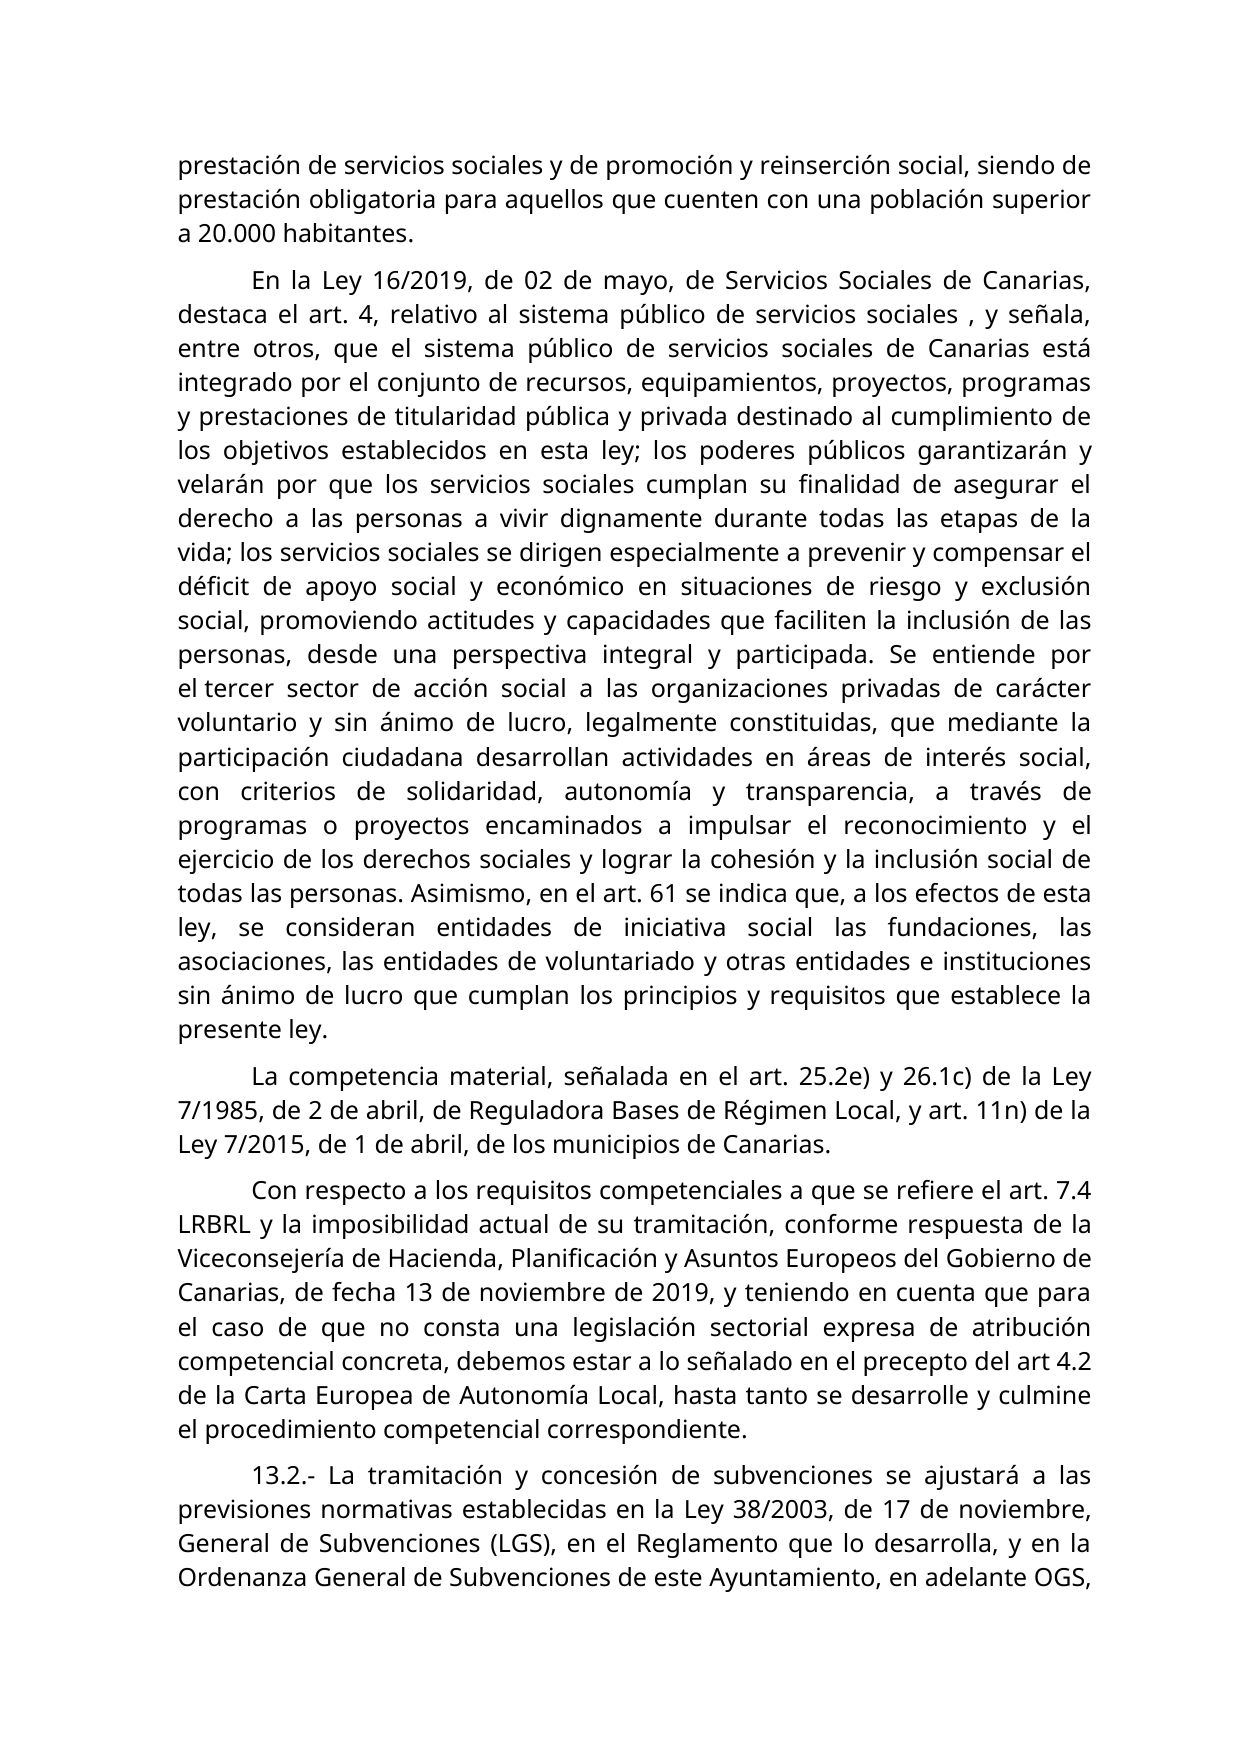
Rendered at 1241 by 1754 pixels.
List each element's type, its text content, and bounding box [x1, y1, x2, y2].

text En la Ley 16/2019, de 02 de mayo, de Servicios Sociales de Canarias, destaca el art. 4, relativo al sistema público de servicios sociales , y señala, entre otros, que el sistema público de servicios sociales de Canarias está integrado por el conjunto de recursos, equipamientos, proyectos, programas y prestaciones de titularidad pública y privada destinado al cumplimiento de los objetivos establecidos en esta ley; los poderes públicos garantizarán y velarán por que los servicios sociales cumplan su finalidad de asegurar el derecho a las personas a vivir dignamente durante todas las etapas de la vida; los servicios sociales se dirigen especialmente a prevenir y compensar el déficit de apoyo social y económico en situaciones de riesgo y exclusión social, promoviendo actitudes y capacidades que faciliten la inclusión de las personas, desde una perspectiva integral y participada. Se entiende por el tercer sector de acción social a las organizaciones privadas de carácter voluntario y sin ánimo de lucro, legalmente constituidas, que mediante la participación ciudadana desarrollan actividades en áreas de interés social, con criterios de solidaridad, autonomía y transparencia, a través de programas o proyectos encaminados a impulsar el reconocimiento y el ejercicio de los derechos sociales y lograr la cohesión y la inclusión social de todas las personas. Asimismo, en el art. 61 se indica que, a los efectos de esta ley, se consideran entidades de iniciativa social las fundaciones, las asociaciones, las entidades de voluntariado y otras entidades e instituciones sin ánimo de lucro que cumplan los principios y requisitos que establece la presente ley. [177, 262, 1093, 1046]
text prestación de servicios sociales y de promoción y reinserción social, siendo de prestación obligatoria para aquellos que cuenten con una población superior a 20.000 habitantes. [177, 148, 1093, 250]
text La competencia material, señalada en el art. 25.2e) y 26.1c) de la Ley 7/1985, de 2 de abril, de Reguladora Bases de Régimen Local, y art. 11n) de la Ley 7/2015, de 1 de abril, de los municipios de Canarias. [177, 1058, 1093, 1160]
text Con respecto a los requisitos competenciales a que se refiere el art. 7.4 LRBRL y la imposibilidad actual de su tramitación, conforme respuesta de la Viceconsejería de Hacienda, Planificación y Asuntos Europeos del Gobierno de Canarias, de fecha 13 de noviembre de 2019, y teniendo en cuenta que para el caso de que no consta una legislación sectorial expresa de atribución competencial concreta, debemos estar a lo señalado en el precepto del art 4.2 de la Carta Europea de Autonomía Local, hasta tanto se desarrolle y culmine el procedimiento competencial correspondiente. [177, 1173, 1093, 1445]
text 13.2.- La tramitación y concesión de subvenciones se ajustará a las previsiones normativas establecidas en la Ley 38/2003, de 17 de noviembre, General de Subvenciones (LGS), en el Reglamento que lo desarrolla, y en la Ordenanza General de Subvenciones de este Ayuntamiento, en adelante OGS, [177, 1458, 1093, 1594]
